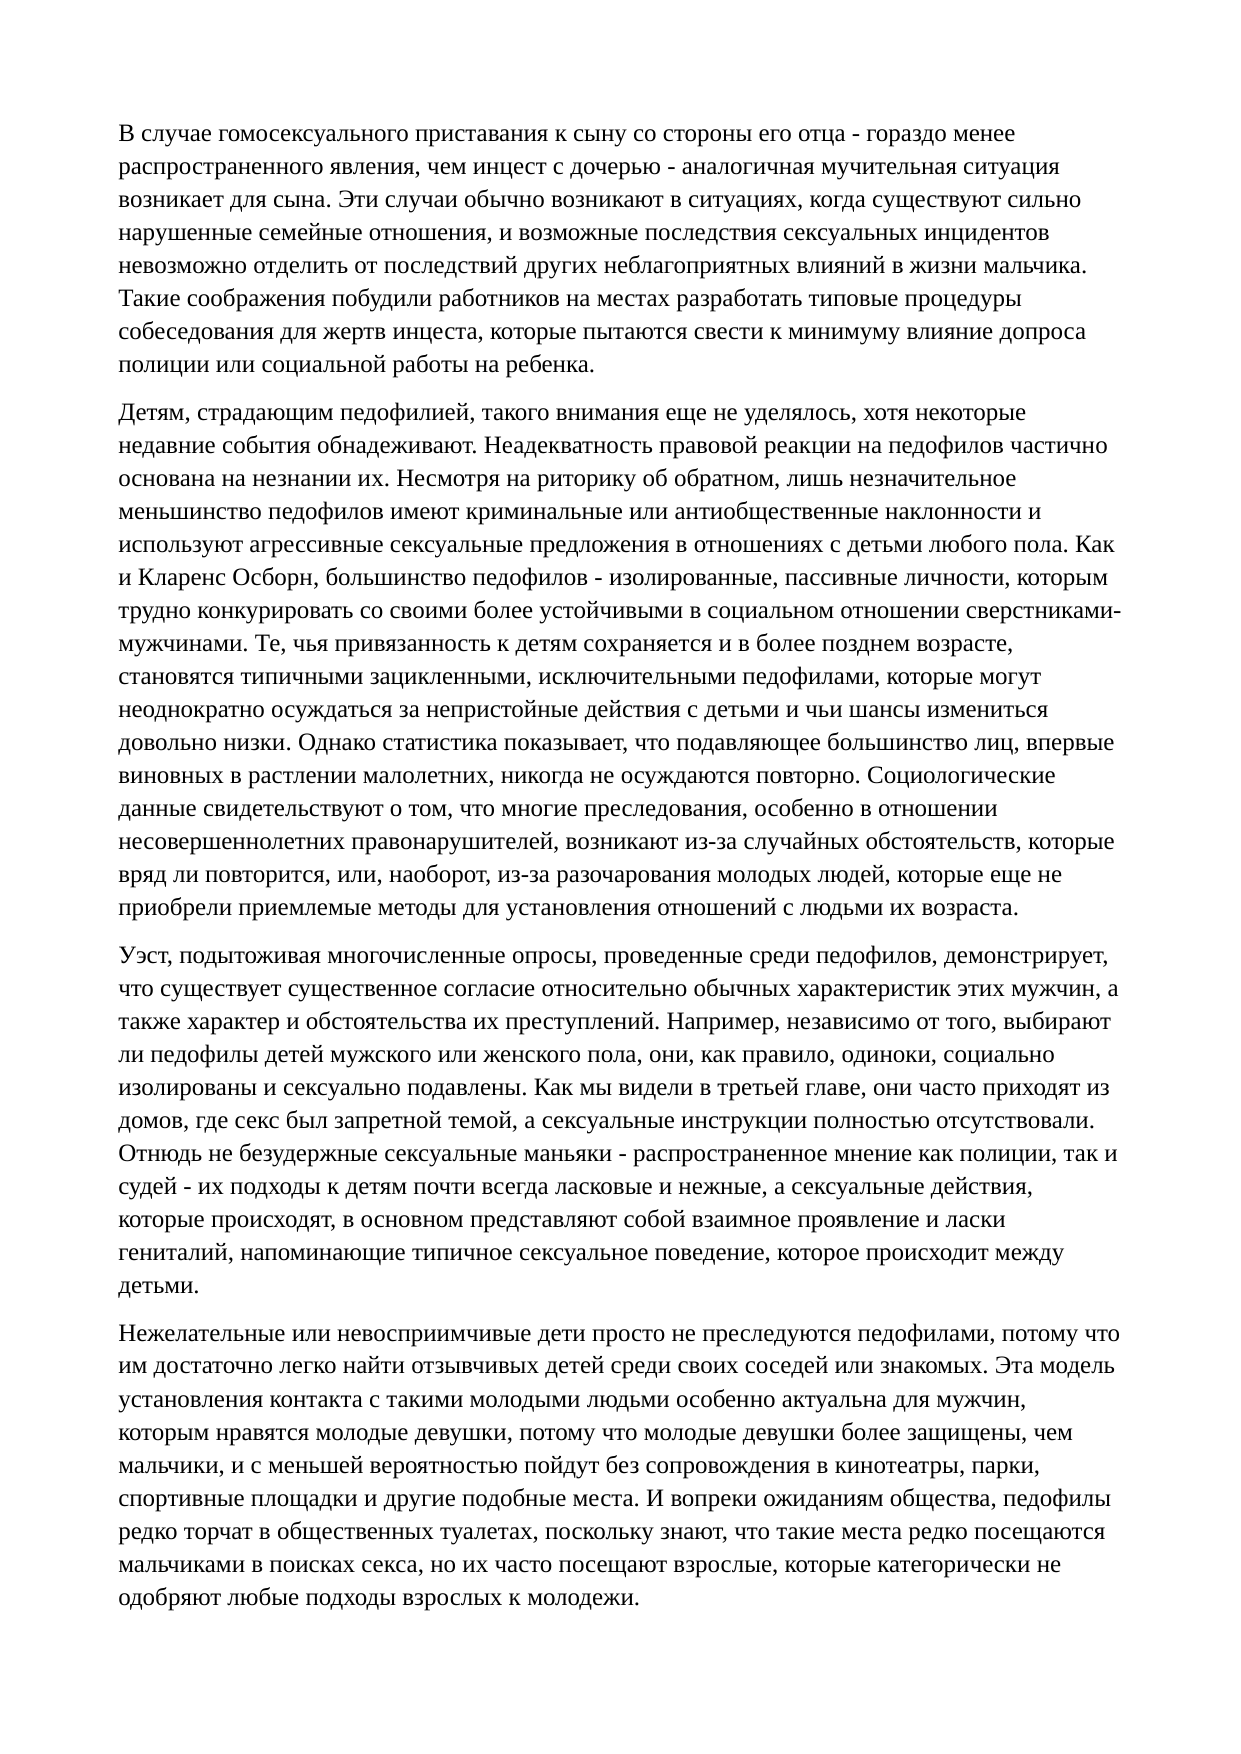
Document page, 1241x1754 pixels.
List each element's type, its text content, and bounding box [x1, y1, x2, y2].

text Нежелательные или невосприимчивые дети просто не преследуются педофилами, потому что им достаточно легко найти отзывчивых детей среди своих соседей или знакомых. Эта модель установления контакта с такими молодыми людьми особенно актуальна для мужчин, которым нравятся молодые девушки, потому что молодые девушки более защищены, чем мальчики, и с меньшей вероятностью пойдут без сопровождения в кинотеатры, парки, спортивные площадки и другие подобные места. И вопреки ожиданиям общества, педофилы редко торчат в общественных туалетах, поскольку знают, что такие места редко посещаются мальчиками в поисках секса, но их часто посещают взрослые, которые категорически не одобряют любые подходы взрослых к молодежи. [118, 1318, 1122, 1611]
text Уэст, подытоживая многочисленные опросы, проведенные среди педофилов, демонстрирует, что существует существенное согласие относительно обычных характеристик этих мужчин, а также характер и обстоятельства их преступлений. Например, независимо от того, выбирают ли педофилы детей мужского или женского пола, они, как правило, одиноки, социально изолированы и сексуально подавлены. Как мы видели в третьей главе, они часто приходят из домов, где секс был запретной темой, а сексуальные инструкции полностью отсутствовали. Отнюдь не безудержные сексуальные маньяки - распространенное мнение как полиции, так и судей - их подходы к детям почти всегда ласковые и нежные, а сексуальные действия, которые происходят, в основном представляют собой взаимное проявление и ласки гениталий, напоминающие типичное сексуальное поведение, которое происходит между детьми. [118, 940, 1122, 1299]
text В случае гомосексуального приставания к сыну со стороны его отца - гораздо менее распространенного явления, чем инцест с дочерью - аналогичная мучительная ситуация возникает для сына. Эти случаи обычно возникают в ситуациях, когда существуют сильно нарушенные семейные отношения, и возможные последствия сексуальных инцидентов невозможно отделить от последствий других неблагоприятных влияний в жизни мальчика. Такие соображения побудили работников на местах разработать типовые процедуры собеседования для жертв инцеста, которые пытаются свести к минимуму влияние допроса полиции или социальной работы на ребенка. [118, 118, 1122, 378]
text Детям, страдающим педофилией, такого внимания еще не уделялось, хотя некоторые недавние события обнадеживают. Неадекватность правовой реакции на педофилов частично основана на незнании их. Несмотря на риторику об обратном, лишь незначительное меньшинство педофилов имеют криминальные или антиобщественные наклонности и используют агрессивные сексуальные предложения в отношениях с детьми любого пола. Как и Кларенс Осборн, большинство педофилов - изолированные, пассивные личности, которым трудно конкурировать со своими более устойчивыми в социальном отношении сверстниками-мужчинами. Те, чья привязанность к детям сохраняется и в более позднем возрасте, становятся типичными зацикленными, исключительными педофилами, которые могут неоднократно осуждаться за непристойные действия с детьми и чьи шансы измениться довольно низки. Однако статистика показывает, что подавляющее большинство лиц, впервые виновных в растлении малолетних, никогда не осуждаются повторно. Социологические данные свидетельствуют о том, что многие преследования, особенно в отношении несовершеннолетних правонарушителей, возникают из-за случайных обстоятельств, которые вряд ли повторится, или, наоборот, из-за разочарования молодых людей, которые еще не приобрели приемлемые методы для установления отношений с людьми их возраста. [118, 397, 1122, 921]
